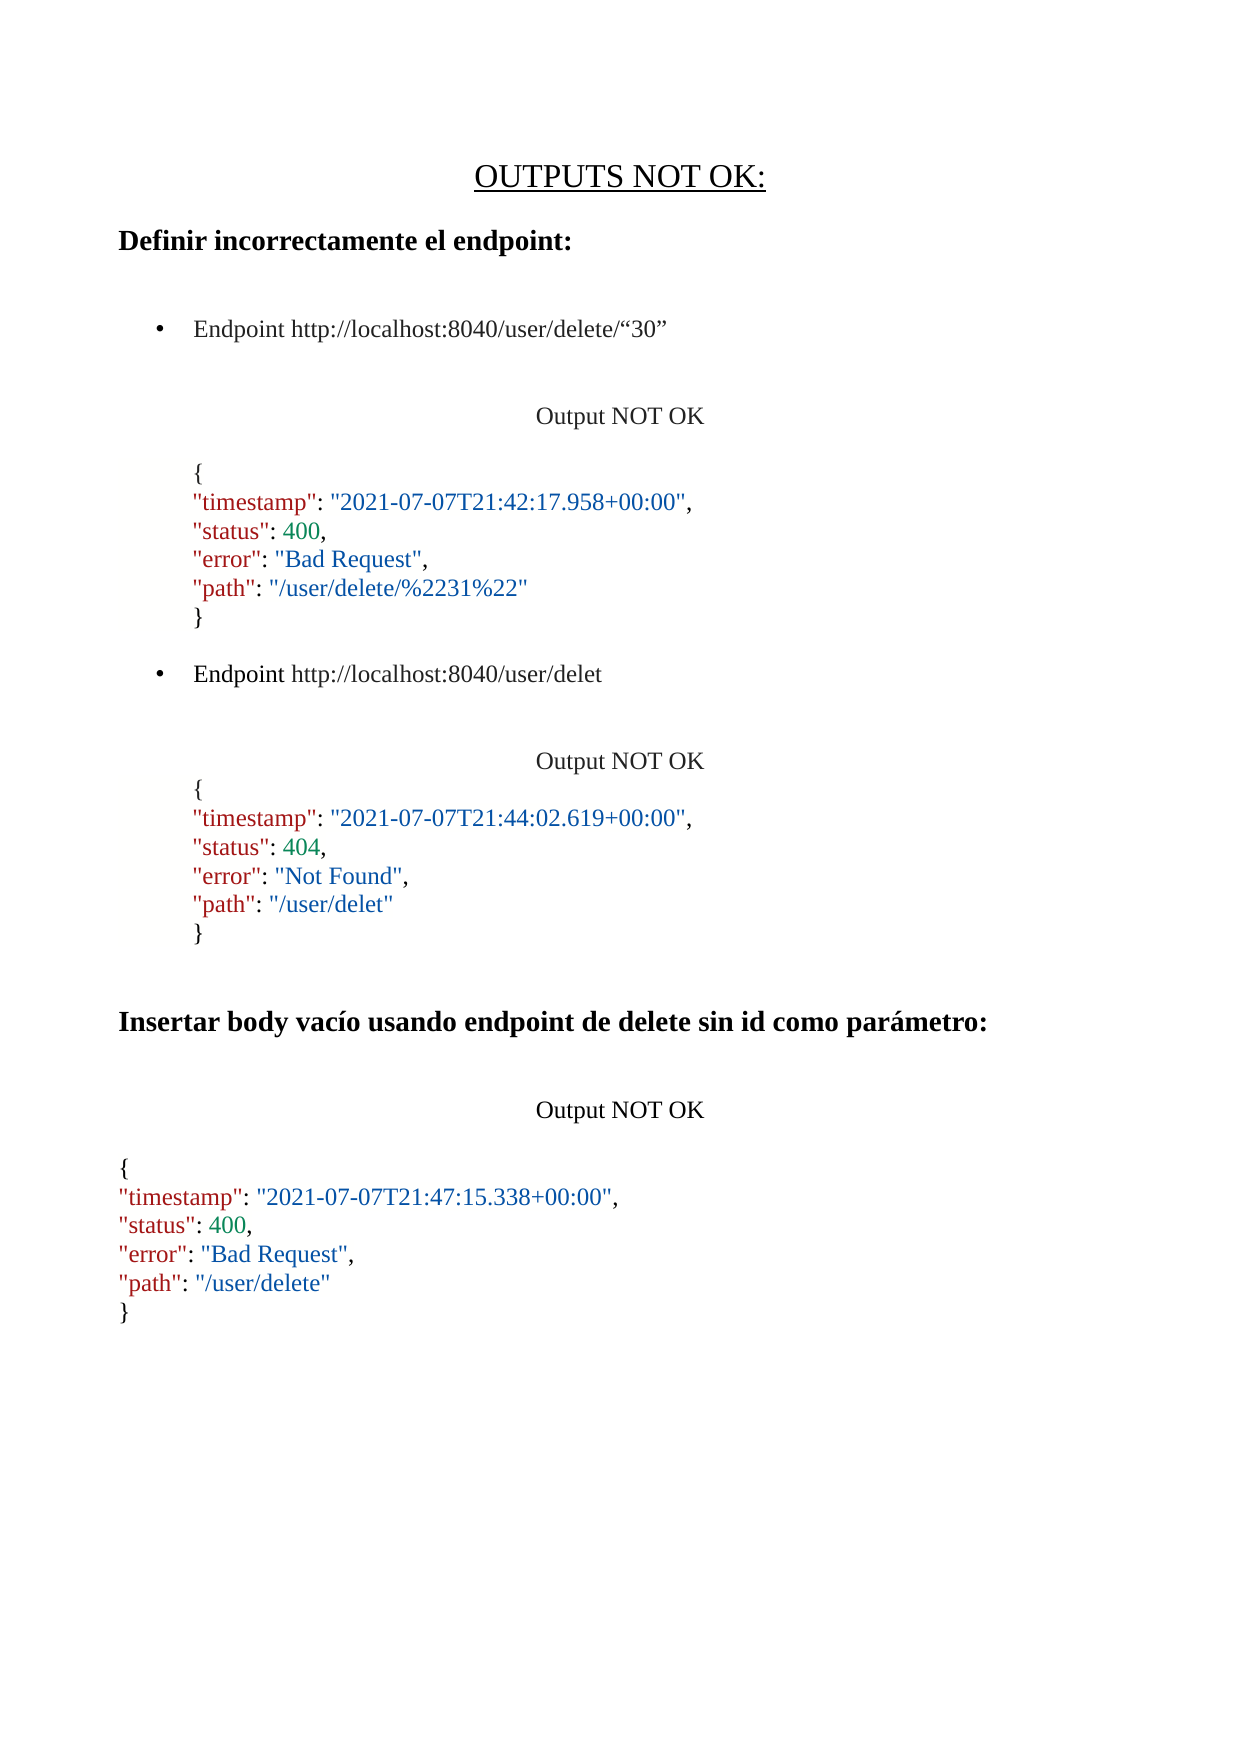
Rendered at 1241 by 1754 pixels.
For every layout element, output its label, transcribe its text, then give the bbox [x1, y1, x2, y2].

text "error": "Not Found", [118, 861, 1122, 889]
text Output NOT OK [118, 401, 1122, 429]
text } [118, 602, 1122, 631]
text "status": 404, [118, 832, 1122, 861]
text } [118, 918, 1122, 947]
text Definir incorrectamente el endpoint: [118, 223, 1122, 257]
text "status": 400, [118, 1211, 1122, 1239]
text "status": 400, [118, 516, 1122, 544]
text "error": "Bad Request", [118, 1239, 1122, 1268]
text } [118, 1297, 1122, 1326]
text Output NOT OK [118, 746, 1122, 774]
text { [118, 1153, 1122, 1182]
text "path": "/user/delete" [118, 1268, 1122, 1297]
text "path": "/user/delet" [118, 889, 1122, 918]
text "timestamp": "2021-07-07T21:47:15.338+00:00", [118, 1182, 1122, 1211]
text { [118, 774, 1122, 803]
text Output NOT OK [118, 1096, 1122, 1124]
text { [118, 458, 1122, 487]
text "timestamp": "2021-07-07T21:42:17.958+00:00", [118, 487, 1122, 516]
text "error": "Bad Request", [118, 544, 1122, 573]
text OUTPUTS NOT OK: [118, 156, 1122, 195]
text "timestamp": "2021-07-07T21:44:02.619+00:00", [118, 803, 1122, 832]
list Endpoint http://localhost:8040/user/delete/“30” [156, 314, 1122, 343]
text "path": "/user/delete/%2231%22" [118, 573, 1122, 602]
text Insertar body vacío usando endpoint de delete sin id como parámetro: [118, 1004, 1122, 1038]
list Endpoint http://localhost:8040/user/delet [156, 659, 1122, 688]
